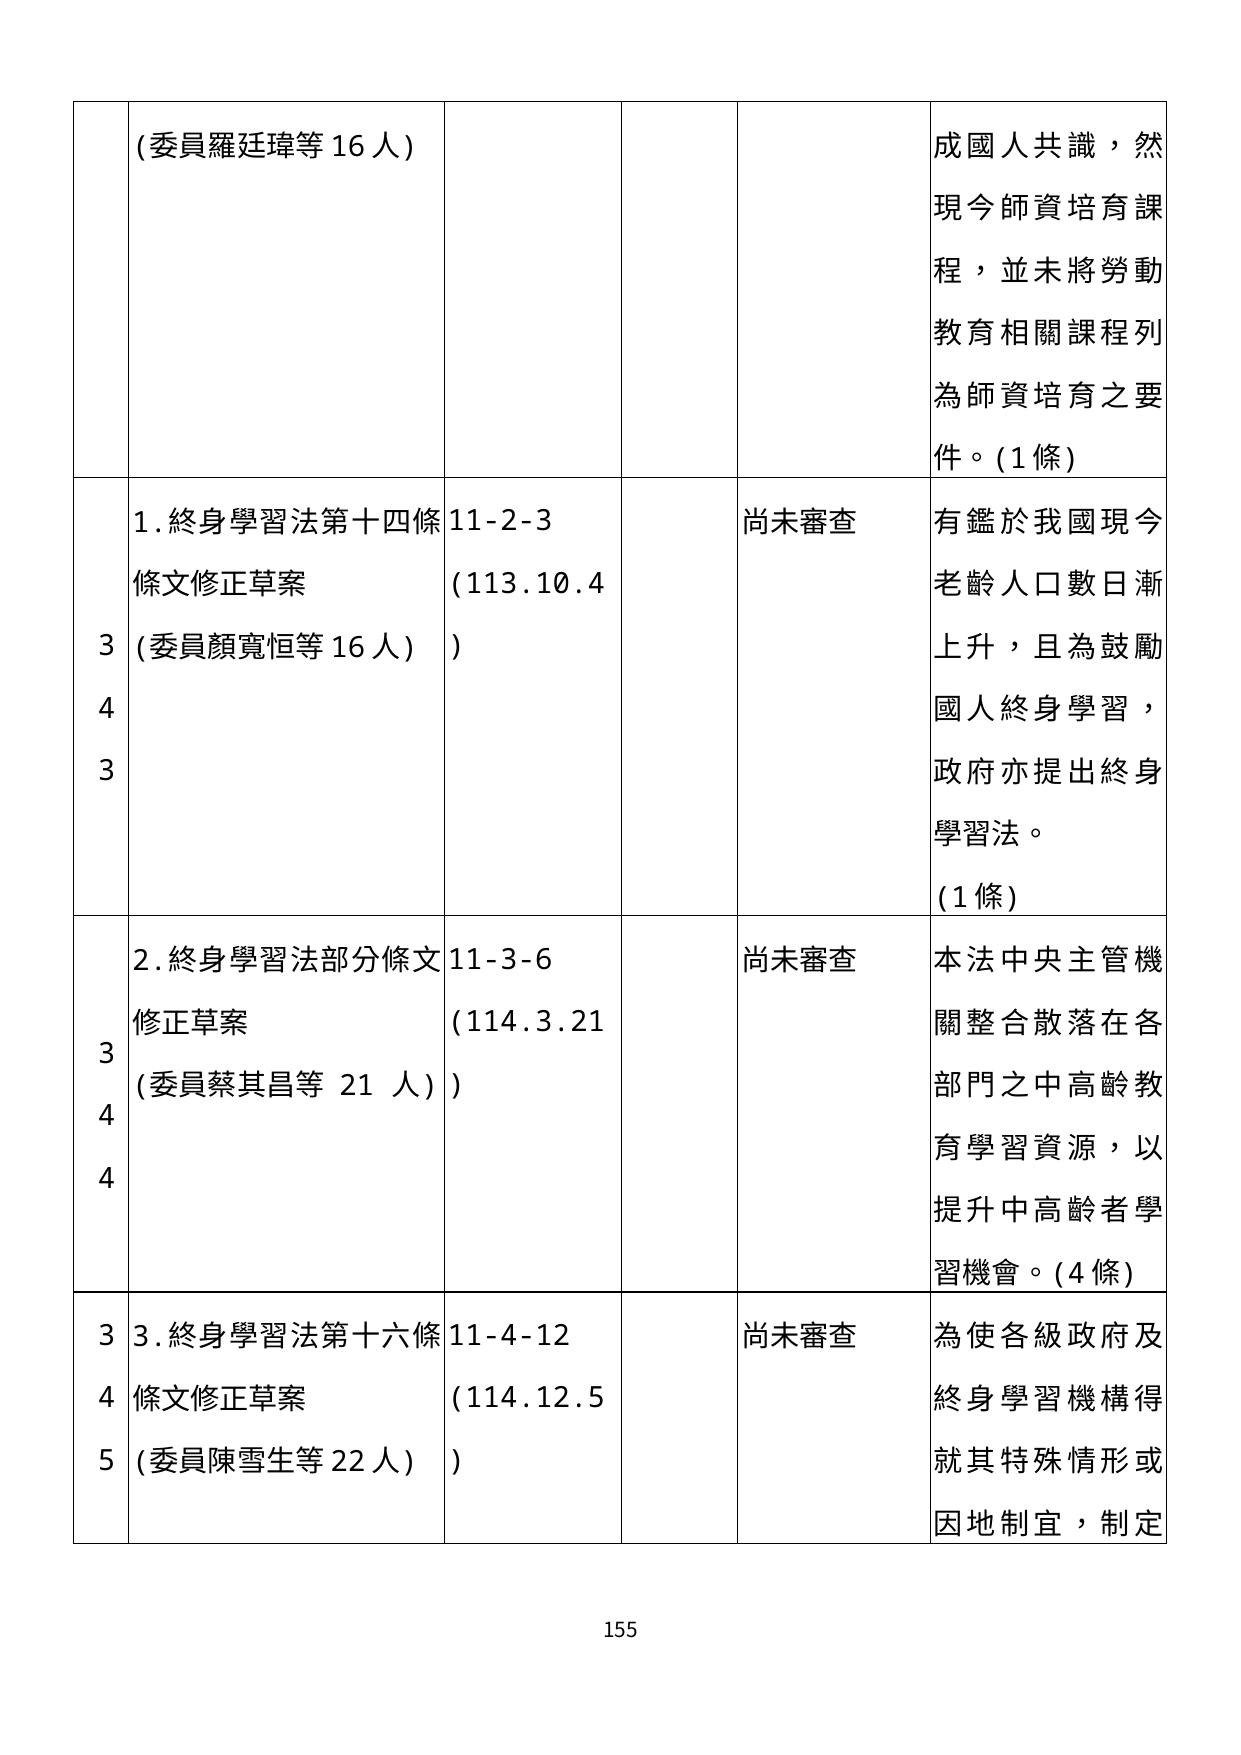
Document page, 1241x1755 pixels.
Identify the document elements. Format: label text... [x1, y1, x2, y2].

table_cell [622, 478, 737, 915]
table_cell 尚未審查 [738, 916, 930, 1291]
table_cell [74, 478, 128, 915]
table_cell 3.終身學習法第十六條條文修正草案 (委員陳雪生等22人) [129, 1293, 444, 1542]
table_cell [738, 102, 930, 477]
table_cell (委員羅廷瑋等16人) [129, 102, 444, 477]
table_cell 成國人共識，然現今師資培育課程，並未將勞動教育相關課程列為師資培育之要件。(1條) [931, 102, 1166, 477]
table_cell [622, 916, 737, 1291]
table_cell 11-2-3 (113.10.4) [445, 478, 621, 915]
table_cell 11-4-12 (114.12.5) [445, 1293, 621, 1542]
table_cell [74, 102, 128, 477]
table_cell 2.終身學習法部分條文修正草案 (委員蔡其昌等 21 人) [129, 916, 444, 1291]
table_cell [622, 102, 737, 477]
table_cell 有鑑於我國現今老齡人口數日漸上升，且為鼓勵國人終身學習，政府亦提出終身學習法。 (1條) [931, 478, 1166, 915]
table_cell 尚未審查 [738, 1293, 930, 1542]
table_cell 為使各級政府及終身學習機構得就其特殊情形或因地制宜，制定 [931, 1293, 1166, 1542]
table_cell [622, 1293, 737, 1542]
table_cell 11-3-6 (114.3.21) [445, 916, 621, 1291]
table_cell 尚未審查 [738, 478, 930, 915]
table_cell [445, 102, 621, 477]
table_cell [74, 916, 128, 1291]
table_cell 本法中央主管機關整合散落在各部門之中高齡教育學習資源，以提升中高齡者學習機會。(4條) [931, 916, 1166, 1291]
table_cell [74, 1293, 128, 1542]
table_cell 1.終身學習法第十四條條文修正草案 (委員顏寬恒等16人) [129, 478, 444, 915]
